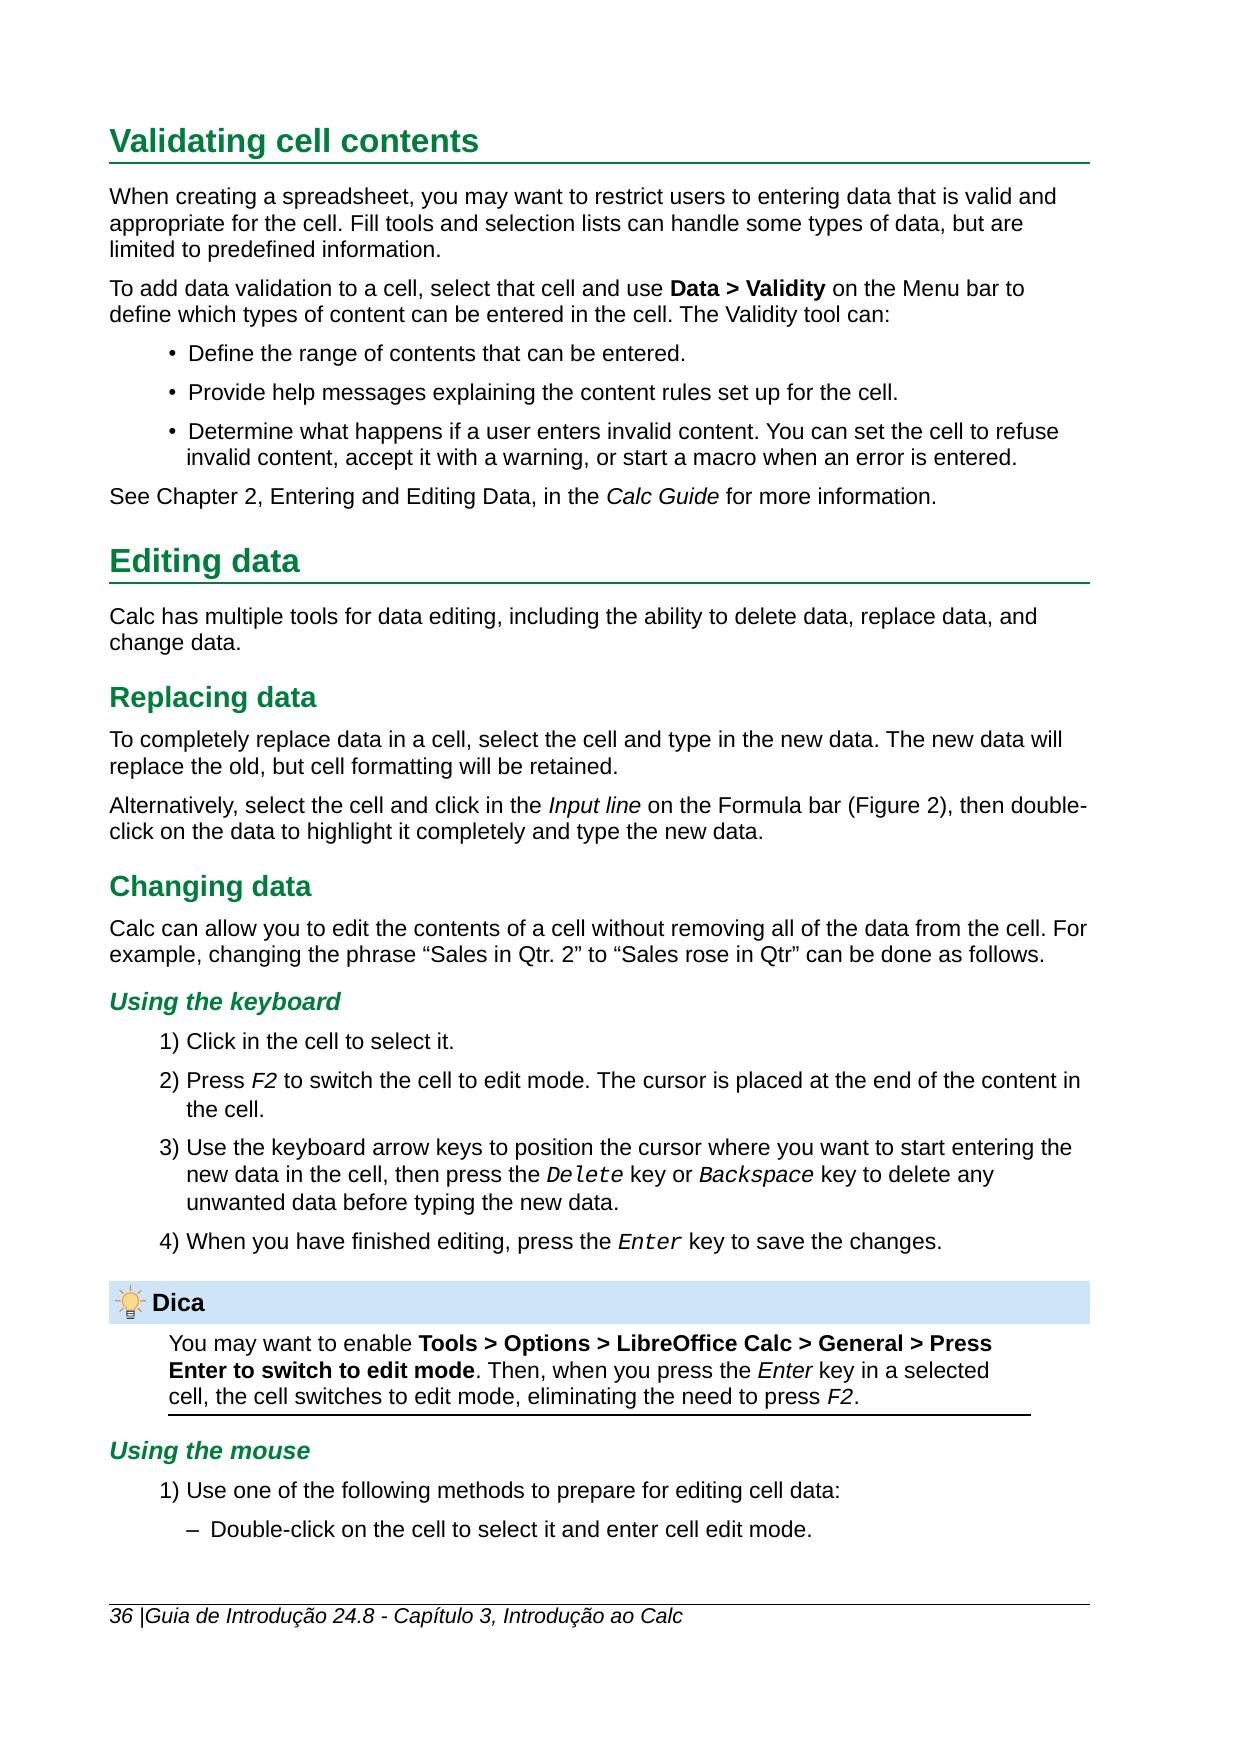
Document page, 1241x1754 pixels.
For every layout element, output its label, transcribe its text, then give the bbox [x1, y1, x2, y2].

subtitle Replacing data [109, 680, 1090, 714]
text See Chapter 2, Entering and Editing Data, in the Calc Guide for more information. [109, 483, 1090, 509]
list To add data validation to a cell, select that cell and use Data > Validity on the Menu bar to define which types of content can be entered in the cell. The Validity tool can: [109, 275, 1090, 328]
text When creating a spreadsheet, you may want to restrict users to entering data that is valid and appropriate for the cell. Fill tools and selection lists can handle some types of data, but are limited to predefined information. [109, 183, 1090, 262]
text You may want to enable Tools > Options > LibreOffice Calc > General > Press Enter to switch to edit mode. Then, when you press the Enter key in a selected cell, the cell switches to edit mode, eliminating the need to press F2. [168, 1330, 1031, 1414]
subtitle Validating cell contents [109, 121, 1090, 162]
subtitle Using the mouse [109, 1436, 1090, 1464]
subtitle Dica [109, 1281, 1090, 1324]
text Calc has multiple tools for data editing, including the ability to delete data, replace data, and change data. [109, 603, 1090, 656]
list Double-click on the cell to select it and enter cell edit mode. [186, 1516, 1090, 1542]
list Click in the cell to select it. [186, 1028, 1090, 1055]
list Determine what happens if a user enters invalid content. You can set the cell to refuse invalid content, accept it with a warning, or start a macro when an error is entered. [168, 418, 1090, 471]
subtitle Editing data [109, 541, 1090, 582]
text Calc can allow you to edit the contents of a cell without removing all of the data from the cell. For example, changing the phrase “Sales in Qtr. 2” to “Sales rose in Qtr” can be done as follows. [109, 915, 1090, 968]
list Use one of the following methods to prepare for editing cell data: [186, 1477, 1090, 1503]
list Press F2 to switch the cell to edit mode. The cursor is placed at the end of the content in the cell. [186, 1067, 1090, 1122]
list Provide help messages explaining the content rules set up for the cell. [168, 379, 1090, 405]
text Alternatively, select the cell and click in the Input line on the Formula bar (Figure 2), then double-click on the data to highlight it completely and type the new data. [109, 792, 1090, 844]
text To completely replace data in a cell, select the cell and type in the new data. The new data will replace the old, but cell formatting will be retained. [109, 726, 1090, 779]
subtitle Changing data [109, 869, 1090, 903]
subtitle Using the keyboard [109, 987, 1090, 1016]
list When you have finished editing, press the Enter key to save the changes. [186, 1228, 1090, 1256]
list Use the keyboard arrow keys to position the cursor where you want to start entering the new data in the cell, then press the Delete key or Backspace key to delete any unwanted data before typing the new data. [186, 1134, 1090, 1215]
list Define the range of contents that can be entered. [168, 340, 1090, 366]
